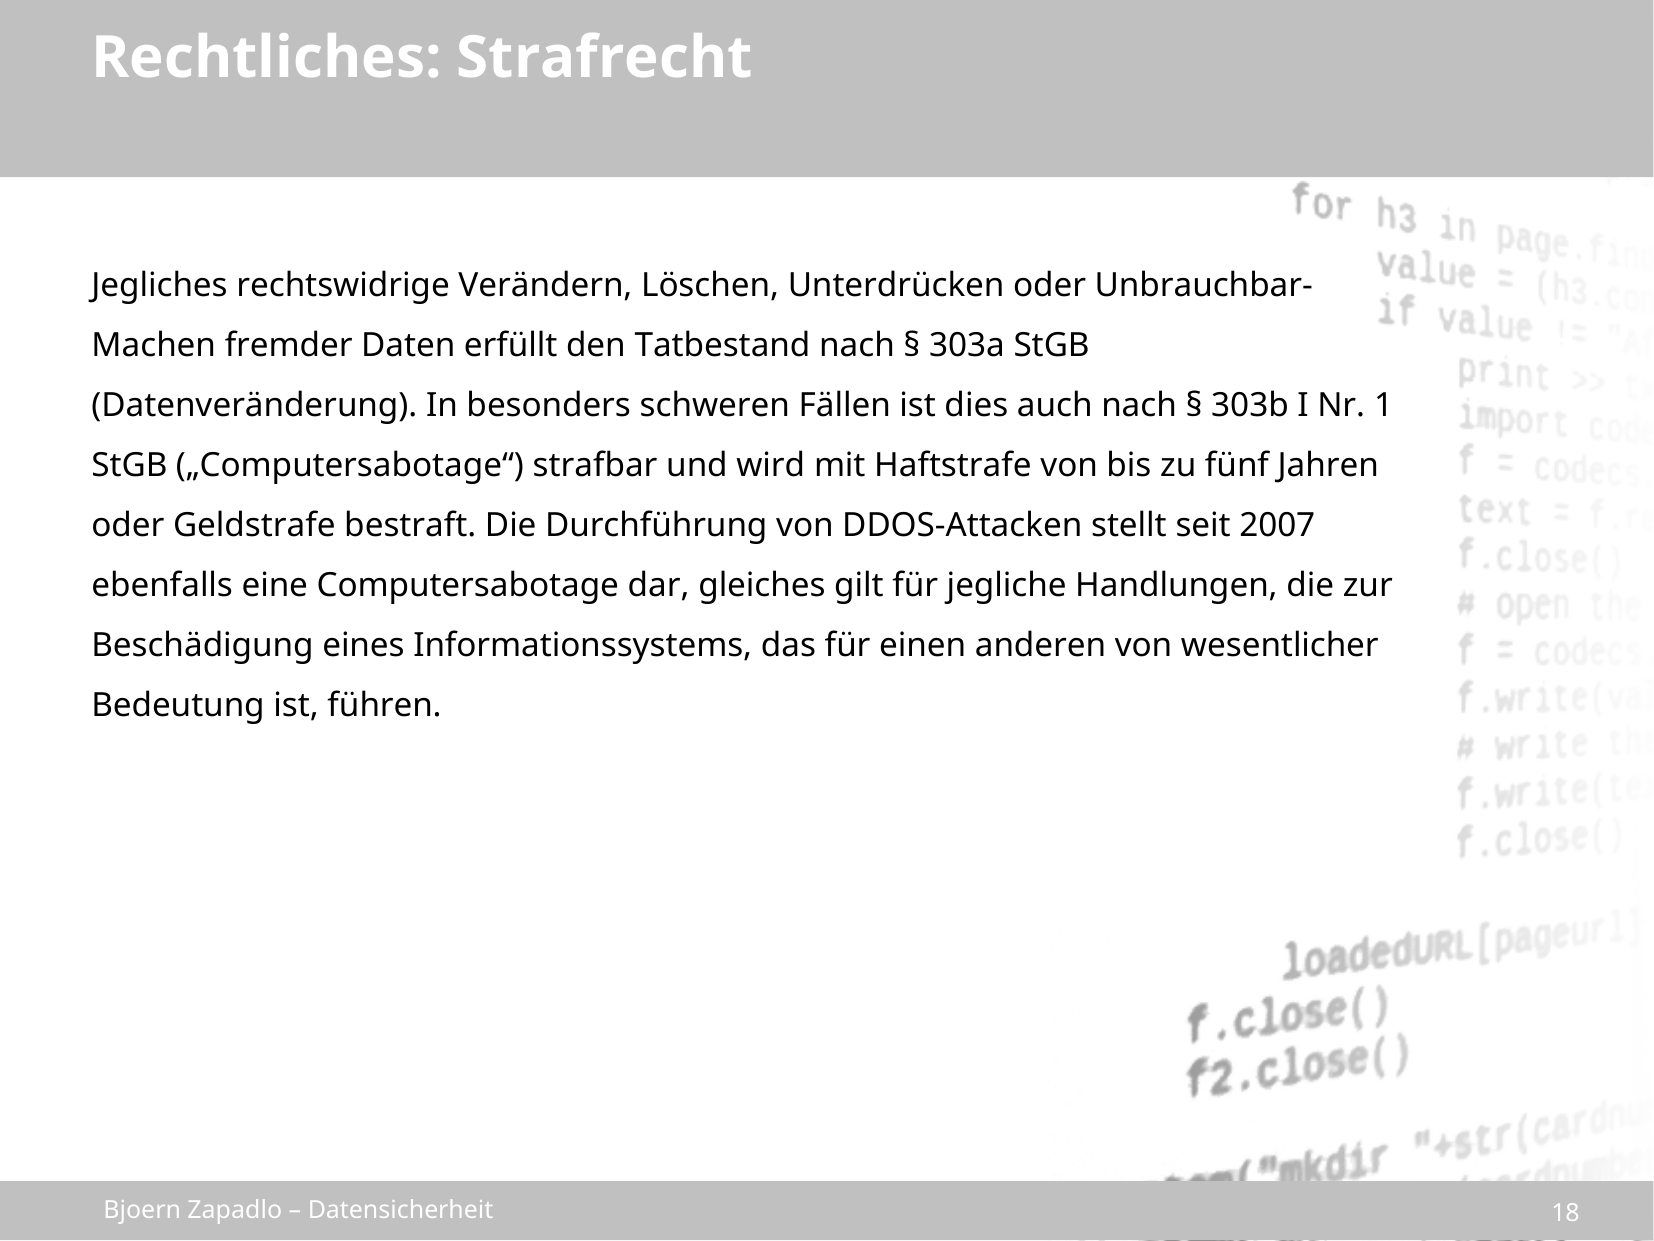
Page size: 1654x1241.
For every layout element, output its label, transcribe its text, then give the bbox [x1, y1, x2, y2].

picture [0, 178, 1654, 1181]
text_box Rechtliches: Strafrecht [76, 17, 1444, 98]
text_box Jegliches rechtswidrige Verändern, Löschen, Unterdrücken oder Unbrauchbar-Machen fremder Daten erfüllt den Tatbestand nach § 303a StGB (Datenveränderung). In besonders schweren Fällen ist dies auch nach § 303b I Nr. 1 StGB („Computersabotage“) strafbar und wird mit Haftstrafe von bis zu fünf Jahren oder Geldstrafe bestraft. Die Durchführung von DDOS-Attacken stellt seit 2007 ebenfalls eine Computersabotage dar, gleiches gilt für jegliche Handlungen, die zur Beschädigung eines Informationssystems, das für einen anderen von wesentlicher Bedeutung ist, führen. [76, 236, 1432, 820]
